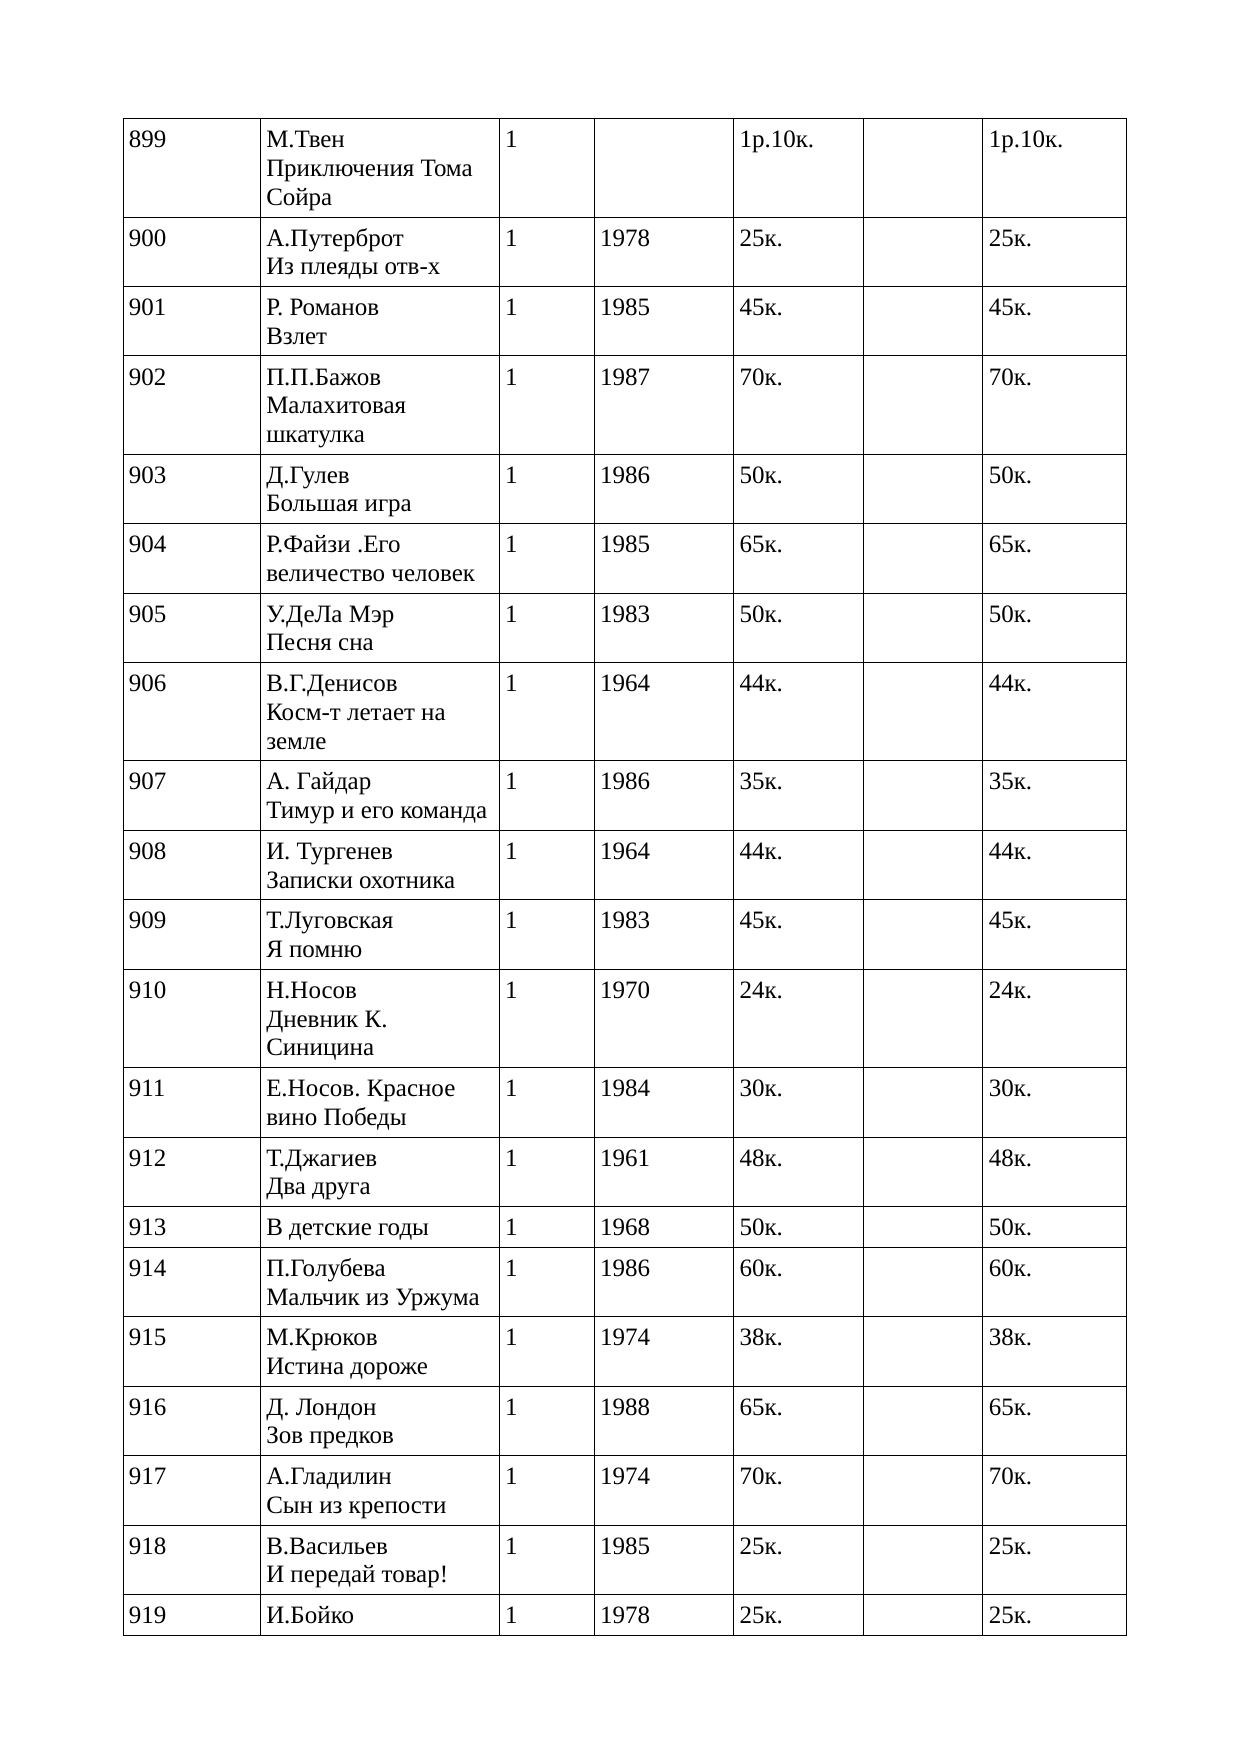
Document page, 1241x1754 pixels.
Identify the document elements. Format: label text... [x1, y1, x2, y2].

table_cell 1986 [595, 761, 733, 830]
table_cell 1 [500, 1387, 594, 1455]
table_cell 918 [124, 1526, 260, 1594]
table_cell [864, 761, 982, 830]
table_cell 1974 [595, 1456, 733, 1524]
table_cell 1 [500, 119, 594, 216]
table_cell 906 [124, 663, 260, 760]
table_cell Е.Носов. Красное вино Победы [261, 1068, 499, 1136]
table_cell В.Васильев И передай товар! [261, 1526, 499, 1594]
table_cell 50к. [734, 594, 863, 662]
table_cell 1964 [595, 663, 733, 760]
table_cell 65к. [734, 524, 863, 592]
table_cell 44к. [734, 663, 863, 760]
table_cell В.Г.Денисов Косм-т летает на земле [261, 663, 499, 760]
table_cell 50к. [983, 1207, 1126, 1247]
table_cell 917 [124, 1456, 260, 1524]
table_cell У.ДеЛа Мэр Песня сна [261, 594, 499, 662]
table_cell 60к. [734, 1248, 863, 1316]
table_cell 24к. [734, 970, 863, 1067]
table_cell 912 [124, 1138, 260, 1206]
table_cell 909 [124, 900, 260, 969]
table_cell 915 [124, 1317, 260, 1386]
table_cell 1 [500, 218, 594, 286]
table_cell 38к. [983, 1317, 1126, 1386]
table_cell 45к. [734, 287, 863, 355]
table_cell А.Гладилин Сын из крепости [261, 1456, 499, 1524]
table_cell 919 [124, 1595, 260, 1635]
table_cell 1 [500, 524, 594, 592]
table_cell И.Бойко [261, 1595, 499, 1635]
table_cell 50к. [734, 455, 863, 523]
table_cell [864, 1456, 982, 1524]
table_cell 900 [124, 218, 260, 286]
table_cell П.П.Бажов Малахитовая шкатулка [261, 356, 499, 453]
table_cell 916 [124, 1387, 260, 1455]
table_cell 1964 [595, 831, 733, 899]
table_cell 35к. [983, 761, 1126, 830]
table_cell 1988 [595, 1387, 733, 1455]
table_cell [864, 119, 982, 216]
table_cell 1987 [595, 356, 733, 453]
table_cell [864, 594, 982, 662]
table_cell И. Тургенев Записки охотника [261, 831, 499, 899]
table_cell 899 [124, 119, 260, 216]
table_cell 1986 [595, 1248, 733, 1316]
table_cell [864, 1248, 982, 1316]
table_cell [864, 524, 982, 592]
table_cell 1 [500, 1068, 594, 1136]
table_cell М.Крюков Истина дороже [261, 1317, 499, 1386]
table_cell 65к. [983, 1387, 1126, 1455]
table_cell Д. Лондон Зов предков [261, 1387, 499, 1455]
table_cell 1978 [595, 1595, 733, 1635]
table_cell 1 [500, 1248, 594, 1316]
table_cell 25к. [734, 1526, 863, 1594]
table_cell 1986 [595, 455, 733, 523]
table_cell 25к. [734, 218, 863, 286]
table_cell 25к. [983, 1526, 1126, 1594]
table_cell 904 [124, 524, 260, 592]
table_cell В детские годы [261, 1207, 499, 1247]
table_cell 44к. [983, 663, 1126, 760]
table_cell 1974 [595, 1317, 733, 1386]
table_cell 24к. [983, 970, 1126, 1067]
table_cell 1 [500, 900, 594, 969]
table_cell 1970 [595, 970, 733, 1067]
table_cell 1 [500, 761, 594, 830]
table_cell 1р.10к. [734, 119, 863, 216]
table_cell 1978 [595, 218, 733, 286]
table_cell Р.Файзи .Его величество человек [261, 524, 499, 592]
table_cell 1 [500, 455, 594, 523]
table_cell 910 [124, 970, 260, 1067]
table_cell 45к. [983, 287, 1126, 355]
table_cell 70к. [734, 356, 863, 453]
table_cell 70к. [734, 1456, 863, 1524]
table_cell [864, 1138, 982, 1206]
table_cell 913 [124, 1207, 260, 1247]
table_cell 1985 [595, 1526, 733, 1594]
table_cell 65к. [983, 524, 1126, 592]
table_cell 907 [124, 761, 260, 830]
table_cell 50к. [983, 455, 1126, 523]
table_cell [864, 663, 982, 760]
table_cell Р. Романов Взлет [261, 287, 499, 355]
table_cell 45к. [983, 900, 1126, 969]
table_cell [595, 119, 733, 216]
table_cell 44к. [983, 831, 1126, 899]
table_cell [864, 1526, 982, 1594]
table_cell [864, 1317, 982, 1386]
table_cell [864, 970, 982, 1067]
table_cell [864, 455, 982, 523]
table_cell 1983 [595, 594, 733, 662]
table_cell А. Гайдар Тимур и его команда [261, 761, 499, 830]
table_cell 1 [500, 356, 594, 453]
table_cell [864, 218, 982, 286]
table_cell 25к. [983, 218, 1126, 286]
table_cell 1 [500, 1526, 594, 1594]
table_cell 30к. [734, 1068, 863, 1136]
table_cell [864, 1387, 982, 1455]
table_cell 38к. [734, 1317, 863, 1386]
table_cell 1 [500, 1456, 594, 1524]
table_cell Т.Джагиев Два друга [261, 1138, 499, 1206]
table_cell 1 [500, 831, 594, 899]
table_cell 44к. [734, 831, 863, 899]
table_cell 1 [500, 663, 594, 760]
table_cell [864, 287, 982, 355]
table_cell 1985 [595, 524, 733, 592]
table_cell [864, 1068, 982, 1136]
table_cell Д.Гулев Большая игра [261, 455, 499, 523]
table_cell 1 [500, 287, 594, 355]
table_cell 48к. [734, 1138, 863, 1206]
table_cell 1 [500, 970, 594, 1067]
table_cell [864, 1595, 982, 1635]
table_cell 25к. [983, 1595, 1126, 1635]
table_cell 1 [500, 594, 594, 662]
table_cell 30к. [983, 1068, 1126, 1136]
table_cell [864, 831, 982, 899]
table_cell [864, 900, 982, 969]
table_cell 50к. [734, 1207, 863, 1247]
table_cell 903 [124, 455, 260, 523]
table_cell 1 [500, 1317, 594, 1386]
table_cell А.Путерброт Из плеяды отв-х [261, 218, 499, 286]
table_cell Т.Луговская Я помню [261, 900, 499, 969]
table_cell [864, 356, 982, 453]
table_cell 911 [124, 1068, 260, 1136]
table_cell [864, 1207, 982, 1247]
table_cell 1983 [595, 900, 733, 969]
table_cell П.Голубева Мальчик из Уржума [261, 1248, 499, 1316]
table_cell 70к. [983, 1456, 1126, 1524]
table_cell 25к. [734, 1595, 863, 1635]
table_cell 70к. [983, 356, 1126, 453]
table_cell 914 [124, 1248, 260, 1316]
table_cell 1968 [595, 1207, 733, 1247]
table_cell 1 [500, 1595, 594, 1635]
table_cell 902 [124, 356, 260, 453]
table_cell 45к. [734, 900, 863, 969]
table_cell 50к. [983, 594, 1126, 662]
table_cell 35к. [734, 761, 863, 830]
table_cell 1 [500, 1138, 594, 1206]
table_cell 1985 [595, 287, 733, 355]
table_cell 1 [500, 1207, 594, 1247]
table_cell 48к. [983, 1138, 1126, 1206]
table_cell 60к. [983, 1248, 1126, 1316]
table_cell 905 [124, 594, 260, 662]
table_cell Н.Носов Дневник К. Синицина [261, 970, 499, 1067]
table_cell 1р.10к. [983, 119, 1126, 216]
table_cell 908 [124, 831, 260, 899]
table_cell 65к. [734, 1387, 863, 1455]
table_cell М.Твен Приключения Тома Сойра [261, 119, 499, 216]
table_cell 1984 [595, 1068, 733, 1136]
table_cell 901 [124, 287, 260, 355]
table_cell 1961 [595, 1138, 733, 1206]
